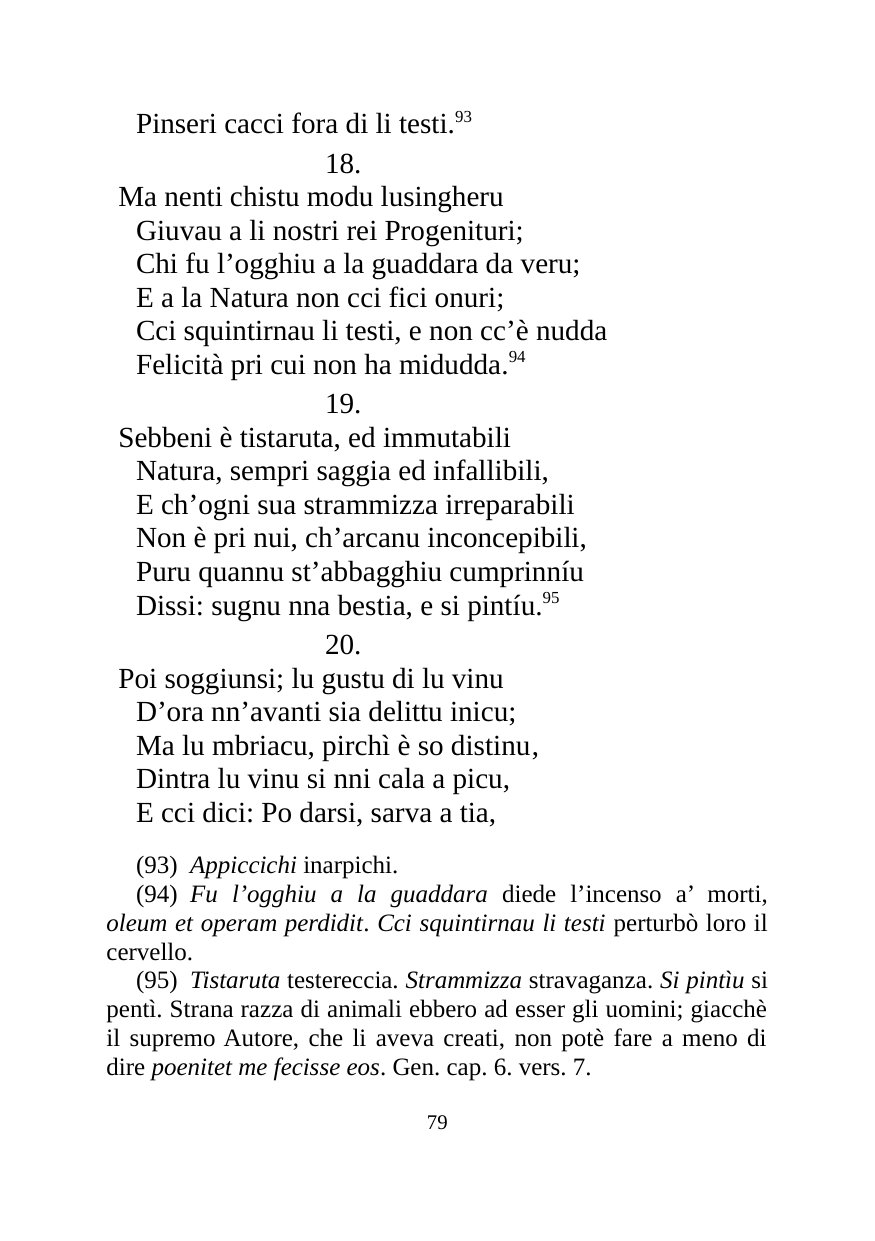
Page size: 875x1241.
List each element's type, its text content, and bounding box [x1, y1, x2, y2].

text 20. [325, 627, 768, 661]
text Appiccichi inarpichi. [106, 850, 768, 879]
text 18. [325, 146, 768, 179]
text Pinseri cacci fora di li testi. [118, 106, 768, 140]
text Sebbeni è tistaruta, ed immutabili Natura, sempri saggia ed infallibili, E ch’ogni sua strammizza irreparabili Non è pri nui, ch’arcanu inconcepibili, Puru quannu st’abbagghiu cumprinníu Dissi: sugnu nna bestia, e si pintíu. [118, 420, 768, 621]
text Ma nenti chistu modu lusingheru Giuvau a li nostri rei Progenituri; Chi fu l’ogghiu a la guaddara da veru; E a la Natura non cci fici onuri; Cci squintirnau li testi, e non cc’è nudda Felicità pri cui non ha midudda. [118, 179, 768, 381]
text 19. [325, 386, 768, 420]
text Poi soggiunsi; lu gustu di lu vinu D’ora nn’avanti sia delittu inicu; Ma lu mbriacu, pirchì è so distinu‚ Dintra lu vinu si nni cala a picu, E cci dici: Po darsi, sarva a tia, [118, 661, 768, 828]
text Fu l’ogghiu a la guaddara diede l’incenso a’ morti, oleum et operam perdidit. Cci squintirnau li testi perturbò loro il cervello. [106, 879, 768, 965]
text Tistaruta testereccia. Strammizza stravaganza. Si pintìu si pentì. Strana razza di animali ebbero ad esser gli uomini; giacchè il supremo Autore, che li aveva creati, non potè fare a meno di dire poenitet me fecisse eos. Gen. cap. 6. vers. 7. [106, 965, 768, 1080]
